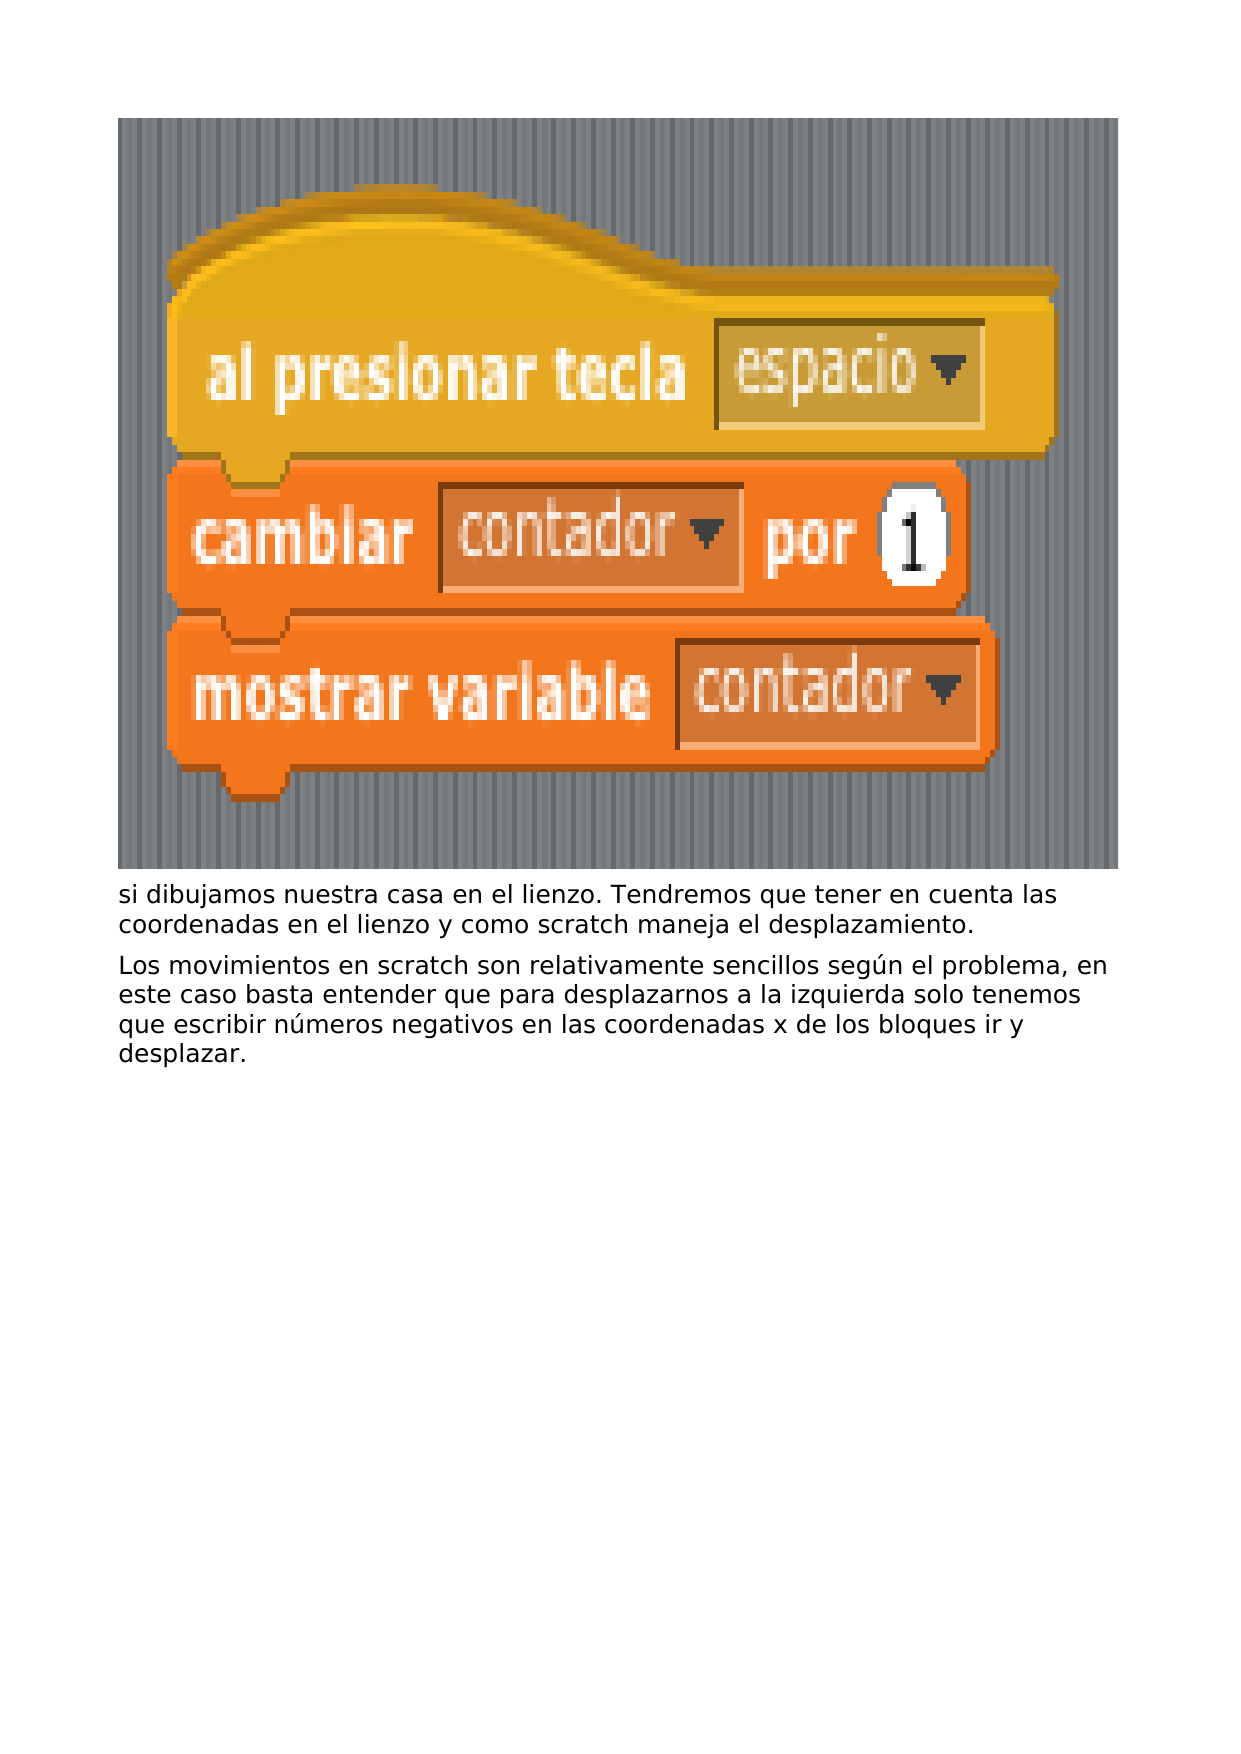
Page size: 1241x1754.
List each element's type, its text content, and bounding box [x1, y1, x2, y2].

text Los movimientos en scratch son relativamente sencillos según el problema, en este caso basta entender que para desplazarnos a la izquierda solo tenemos que escribir números negativos en las coordenadas x de los bloques ir y desplazar. [118, 951, 1122, 1068]
picture [118, 118, 1119, 869]
text si dibujamos nuestra casa en el lienzo. Tendremos que tener en cuenta las coordenadas en el lienzo y como scratch maneja el desplazamiento. [118, 881, 1122, 939]
